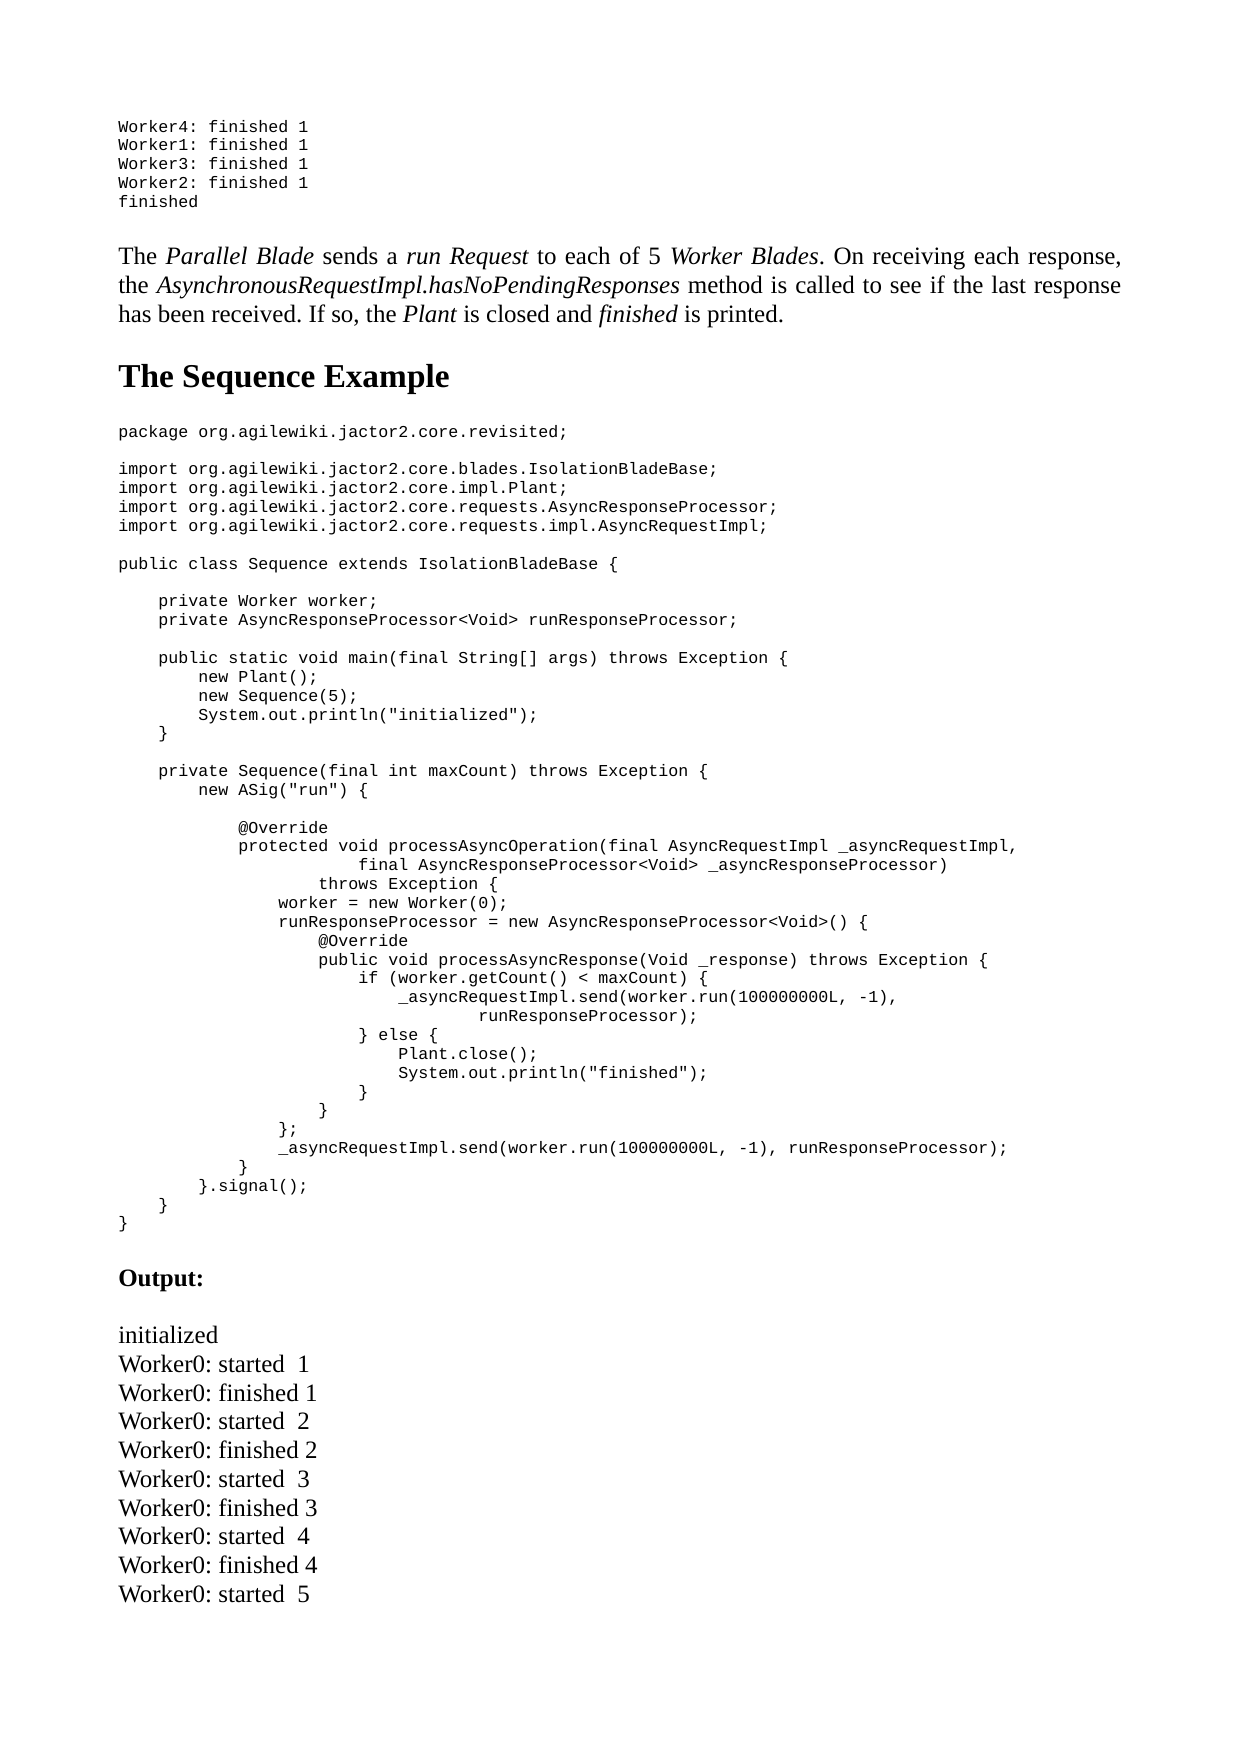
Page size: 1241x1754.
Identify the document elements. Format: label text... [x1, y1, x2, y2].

text private Worker worker; [118, 593, 1122, 612]
text import org.agilewiki.jactor2.core.requests.AsyncResponseProcessor; [118, 499, 1122, 517]
text Worker0: started 3 [118, 1464, 1122, 1493]
text public class Sequence extends IsolationBladeBase { [118, 555, 1122, 574]
text Worker2: finished 1 [118, 175, 1122, 193]
text finished [118, 193, 1122, 212]
text } [118, 1102, 1122, 1121]
text public static void main(final String[] args) throws Exception { [118, 649, 1122, 668]
text public void processAsyncResponse(Void _response) throws Exception { [118, 951, 1122, 970]
text System.out.println("initialized"); [118, 706, 1122, 725]
text System.out.println("finished"); [118, 1064, 1122, 1083]
text _asyncRequestImpl.send(worker.run(100000000L, -1), [118, 989, 1122, 1008]
text @Override [118, 819, 1122, 838]
text final AsyncResponseProcessor<Void> _asyncResponseProcessor) [118, 857, 1122, 876]
text _asyncRequestImpl.send(worker.run(100000000L, -1), runResponseProcessor); [118, 1140, 1122, 1158]
text Worker0: started 2 [118, 1406, 1122, 1435]
text Worker0: finished 4 [118, 1550, 1122, 1579]
text protected void processAsyncOperation(final AsyncRequestImpl _asyncRequestImpl, [118, 838, 1122, 857]
text runResponseProcessor); [118, 1008, 1122, 1027]
text Output: [118, 1263, 1122, 1291]
text } else { [118, 1027, 1122, 1045]
text Worker0: started 1 [118, 1349, 1122, 1378]
text new Sequence(5); [118, 687, 1122, 706]
text initialized [118, 1320, 1122, 1349]
text private Sequence(final int maxCount) throws Exception { [118, 763, 1122, 781]
text } [118, 1215, 1122, 1234]
text Worker1: finished 1 [118, 137, 1122, 156]
text The Parallel Blade sends a run Request to each of 5 Worker Blades. On receiving each response, the AsynchronousRequestImpl.hasNoPendingResponses method is called to see if the last response has been received. If so, the Plant is closed and finished is printed. [118, 241, 1122, 327]
text Worker0: started 5 [118, 1579, 1122, 1608]
text @Override [118, 932, 1122, 951]
text Plant.close(); [118, 1045, 1122, 1064]
text } [118, 1083, 1122, 1102]
text Worker0: finished 2 [118, 1435, 1122, 1464]
text throws Exception { [118, 876, 1122, 894]
text Worker0: started 4 [118, 1521, 1122, 1550]
text }.signal(); [118, 1177, 1122, 1196]
text import org.agilewiki.jactor2.core.requests.impl.AsyncRequestImpl; [118, 517, 1122, 536]
text Worker0: finished 1 [118, 1378, 1122, 1406]
text package org.agilewiki.jactor2.core.revisited; [118, 423, 1122, 442]
text }; [118, 1121, 1122, 1140]
text if (worker.getCount() < maxCount) { [118, 970, 1122, 989]
text The Sequence Example [118, 356, 1122, 394]
text } [118, 1158, 1122, 1177]
text } [118, 725, 1122, 744]
text runResponseProcessor = new AsyncResponseProcessor<Void>() { [118, 913, 1122, 932]
text Worker3: finished 1 [118, 156, 1122, 175]
text import org.agilewiki.jactor2.core.blades.IsolationBladeBase; [118, 461, 1122, 480]
text Worker0: finished 3 [118, 1493, 1122, 1521]
text worker = new Worker(0); [118, 894, 1122, 913]
text private AsyncResponseProcessor<Void> runResponseProcessor; [118, 612, 1122, 631]
text new ASig("run") { [118, 781, 1122, 800]
text } [118, 1196, 1122, 1215]
text Worker4: finished 1 [118, 118, 1122, 137]
text new Plant(); [118, 668, 1122, 687]
text import org.agilewiki.jactor2.core.impl.Plant; [118, 480, 1122, 499]
